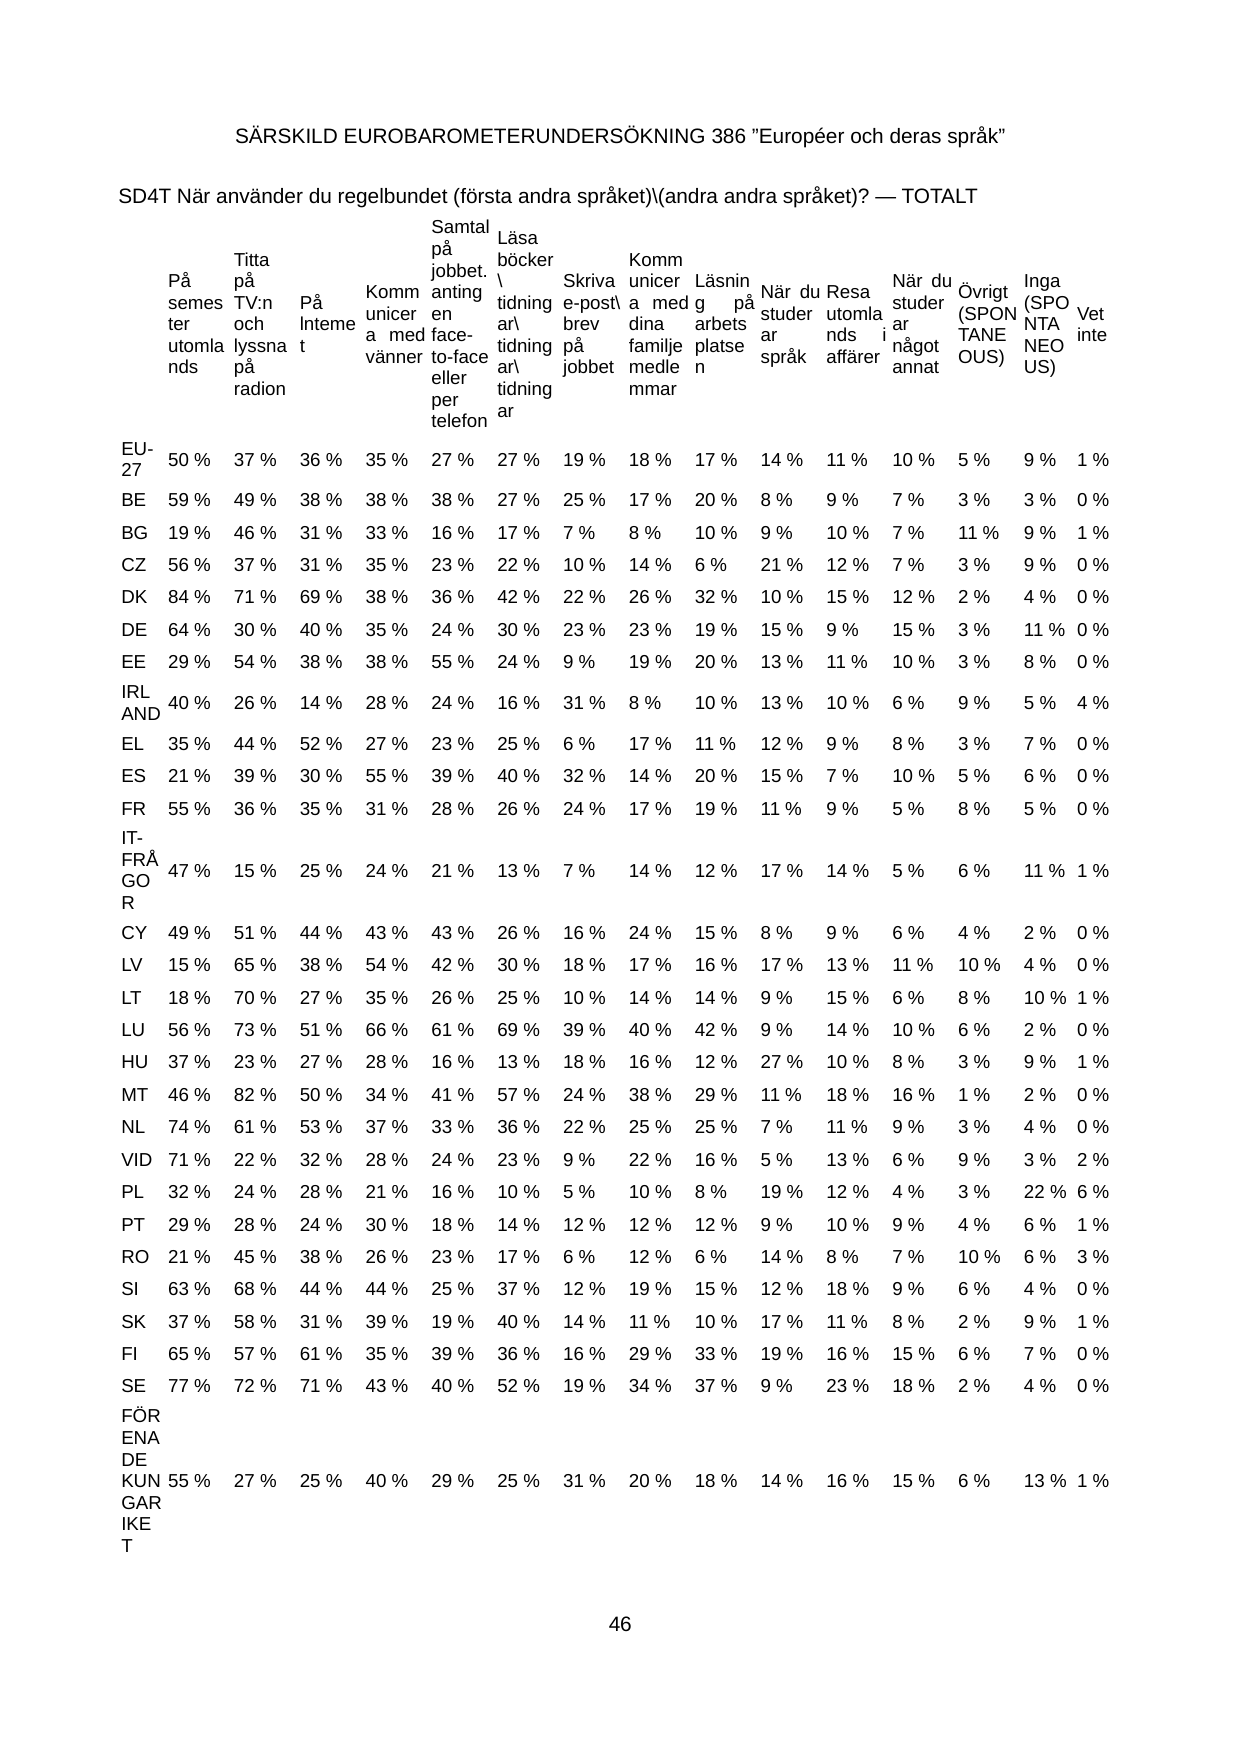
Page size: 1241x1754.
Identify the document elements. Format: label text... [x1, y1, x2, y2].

table_cell 0 % [1074, 613, 1121, 646]
table_cell 30 % [494, 613, 560, 646]
table_cell 8 % [955, 981, 1021, 1013]
table_cell 11 % [823, 435, 889, 484]
table_cell 24 % [494, 646, 560, 678]
table_cell 68 % [231, 1273, 297, 1305]
table_cell 43 % [363, 916, 428, 949]
table_cell 17 % [494, 1240, 560, 1273]
table_cell 36 % [428, 581, 494, 613]
table_cell 19 % [758, 1338, 823, 1370]
table_cell 9 % [823, 916, 889, 949]
table_cell 11 % [758, 1078, 823, 1111]
table_cell 16 % [428, 516, 494, 548]
table_cell 25 % [494, 1402, 560, 1559]
table_cell 6 % [955, 1402, 1021, 1559]
table_cell 28 % [428, 792, 494, 824]
table_cell NL [118, 1111, 165, 1143]
table_cell 40 % [297, 613, 362, 646]
table_cell 9 % [1021, 435, 1074, 484]
table_cell 26 % [494, 916, 560, 949]
table_cell 25 % [428, 1273, 494, 1305]
table_cell 31 % [560, 678, 626, 727]
table_cell 0 % [1074, 549, 1121, 581]
table_cell 19 % [758, 1176, 823, 1208]
table_cell 1 % [1074, 435, 1121, 484]
table_cell 1 % [1074, 824, 1121, 916]
table_cell 25 % [297, 1402, 362, 1559]
table_cell 9 % [560, 646, 626, 678]
table_cell 0 % [1074, 1014, 1121, 1046]
table_cell 16 % [692, 1143, 757, 1176]
table_cell 35 % [297, 792, 362, 824]
table_cell 25 % [626, 1111, 692, 1143]
table_cell 55 % [165, 1402, 231, 1559]
table_cell 6 % [889, 678, 955, 727]
table_cell 11 % [1021, 824, 1074, 916]
table_cell 3 % [955, 646, 1021, 678]
table_cell 12 % [889, 581, 955, 613]
table_cell 44 % [231, 727, 297, 759]
table_cell 6 % [560, 1240, 626, 1273]
table_cell 61 % [428, 1014, 494, 1046]
table_cell 24 % [560, 1078, 626, 1111]
table_cell 11 % [626, 1305, 692, 1337]
table_cell 38 % [363, 581, 428, 613]
text SD4T När använder du regelbundet (första andra språket)\(andra andra språket)? — TOTALT [118, 183, 1122, 207]
table_cell 8 % [955, 792, 1021, 824]
table_cell 37 % [494, 1273, 560, 1305]
table_cell 3 % [955, 613, 1021, 646]
table_cell 0 % [1074, 1370, 1121, 1402]
table_cell 55 % [165, 792, 231, 824]
table_cell 28 % [231, 1208, 297, 1240]
table_cell 3 % [955, 727, 1021, 759]
table_cell 25 % [692, 1111, 757, 1143]
table_header Vet inte [1074, 213, 1121, 435]
table_cell 23 % [428, 1240, 494, 1273]
table_cell 37 % [165, 1305, 231, 1337]
table_cell 70 % [231, 981, 297, 1013]
table_cell 2 % [955, 1305, 1021, 1337]
table_cell 50 % [297, 1078, 362, 1111]
table_cell 15 % [758, 760, 823, 792]
table_cell 3 % [1074, 1240, 1121, 1273]
table_cell 6 % [1021, 1240, 1074, 1273]
table_cell 23 % [823, 1370, 889, 1402]
table_cell 43 % [428, 916, 494, 949]
table_cell 56 % [165, 549, 231, 581]
table_cell 61 % [231, 1111, 297, 1143]
table_cell CZ [118, 549, 165, 581]
table_cell 35 % [363, 981, 428, 1013]
table_cell 14 % [823, 1014, 889, 1046]
table_cell 6 % [692, 549, 757, 581]
table_cell 19 % [165, 516, 231, 548]
table_cell 47 % [165, 824, 231, 916]
table_cell 64 % [165, 613, 231, 646]
table_cell 24 % [363, 824, 428, 916]
table_cell 27 % [297, 1046, 362, 1078]
table_header Läsa böcker\tidningar\tidningar\tidningar [494, 213, 560, 435]
table_cell 15 % [692, 1273, 757, 1305]
table_cell 9 % [823, 613, 889, 646]
table_cell 15 % [231, 824, 297, 916]
table_cell 20 % [692, 760, 757, 792]
table_cell 1 % [1074, 516, 1121, 548]
table_cell 25 % [560, 484, 626, 516]
table_cell 0 % [1074, 646, 1121, 678]
table_cell 46 % [231, 516, 297, 548]
table_cell 61 % [297, 1338, 362, 1370]
table_cell 35 % [165, 727, 231, 759]
table_cell 15 % [823, 581, 889, 613]
table_cell 16 % [626, 1046, 692, 1078]
table_cell 56 % [165, 1014, 231, 1046]
table_cell 46 % [165, 1078, 231, 1111]
table_cell 28 % [363, 1046, 428, 1078]
table_cell 12 % [823, 1176, 889, 1208]
table_cell 0 % [1074, 1338, 1121, 1370]
table_cell 30 % [297, 760, 362, 792]
table_cell 29 % [428, 1402, 494, 1559]
table_cell 10 % [889, 435, 955, 484]
table_cell 10 % [560, 549, 626, 581]
table_cell 1 % [1074, 1305, 1121, 1337]
table_cell 52 % [494, 1370, 560, 1402]
table_cell 36 % [494, 1338, 560, 1370]
table_cell 45 % [231, 1240, 297, 1273]
table_cell 10 % [626, 1176, 692, 1208]
table_cell 24 % [428, 1143, 494, 1176]
table_cell 17 % [758, 1305, 823, 1337]
table_cell 71 % [231, 581, 297, 613]
table_cell 24 % [231, 1176, 297, 1208]
table_cell 22 % [1021, 1176, 1074, 1208]
table_cell 10 % [758, 581, 823, 613]
table_cell 9 % [1021, 549, 1074, 581]
table_cell 33 % [692, 1338, 757, 1370]
table_cell 73 % [231, 1014, 297, 1046]
table_cell 10 % [494, 1176, 560, 1208]
table_cell 31 % [363, 792, 428, 824]
table_cell CY [118, 916, 165, 949]
table_cell 51 % [231, 916, 297, 949]
table_cell 54 % [363, 949, 428, 981]
table_cell 9 % [758, 1370, 823, 1402]
table_cell 36 % [494, 1111, 560, 1143]
table_cell 19 % [692, 792, 757, 824]
table_cell BE [118, 484, 165, 516]
table_cell 6 % [560, 727, 626, 759]
table_cell 8 % [823, 1240, 889, 1273]
table_cell 41 % [428, 1078, 494, 1111]
table_cell 8 % [1021, 646, 1074, 678]
table_cell 82 % [231, 1078, 297, 1111]
table_cell 2 % [1074, 1143, 1121, 1176]
table_cell 42 % [494, 581, 560, 613]
table_cell 10 % [823, 1208, 889, 1240]
table_header Skriva e-post\brev på jobbet [560, 213, 626, 435]
table_cell 13 % [758, 678, 823, 727]
table_cell 39 % [560, 1014, 626, 1046]
table_cell 35 % [363, 1338, 428, 1370]
table_cell 7 % [889, 1240, 955, 1273]
table_cell 6 % [889, 981, 955, 1013]
table_cell 59 % [165, 484, 231, 516]
table_cell 38 % [297, 949, 362, 981]
table_cell 13 % [1021, 1402, 1074, 1559]
table_cell 17 % [692, 435, 757, 484]
table_cell 55 % [363, 760, 428, 792]
table_cell 0 % [1074, 727, 1121, 759]
table_cell 15 % [823, 981, 889, 1013]
table_cell 7 % [889, 484, 955, 516]
table_cell 4 % [1021, 1111, 1074, 1143]
table_cell 24 % [428, 613, 494, 646]
table_cell 6 % [692, 1240, 757, 1273]
table_cell 8 % [758, 484, 823, 516]
table_header [118, 213, 165, 435]
table_cell 33 % [428, 1111, 494, 1143]
table_cell 51 % [297, 1014, 362, 1046]
table_cell 18 % [692, 1402, 757, 1559]
table_cell 40 % [428, 1370, 494, 1402]
table_cell 36 % [297, 435, 362, 484]
table_cell 71 % [165, 1143, 231, 1176]
table_cell 36 % [231, 792, 297, 824]
table_cell 9 % [955, 678, 1021, 727]
table_cell 5 % [758, 1143, 823, 1176]
table_cell 49 % [231, 484, 297, 516]
table_cell 4 % [1021, 1273, 1074, 1305]
table_cell 34 % [363, 1078, 428, 1111]
table_cell 21 % [363, 1176, 428, 1208]
table_cell 7 % [889, 516, 955, 548]
table_cell 23 % [428, 727, 494, 759]
table_cell 27 % [494, 435, 560, 484]
table_cell 40 % [494, 760, 560, 792]
table_cell 29 % [165, 1208, 231, 1240]
table_cell 17 % [626, 727, 692, 759]
table_cell 16 % [560, 1338, 626, 1370]
table_cell 14 % [823, 824, 889, 916]
table_header Kommunicera med dina familjemedlemmar [626, 213, 692, 435]
table_cell 37 % [692, 1370, 757, 1402]
table_cell 39 % [428, 760, 494, 792]
table_cell 40 % [363, 1402, 428, 1559]
table_cell 14 % [626, 824, 692, 916]
table_cell 8 % [889, 727, 955, 759]
table_cell 9 % [560, 1143, 626, 1176]
table_cell 9 % [758, 516, 823, 548]
table_cell 34 % [626, 1370, 692, 1402]
table_cell 7 % [560, 516, 626, 548]
table_cell 5 % [955, 760, 1021, 792]
table_header Inga (SPONTANEOUS) [1021, 213, 1074, 435]
table_cell 17 % [626, 792, 692, 824]
table_cell 15 % [165, 949, 231, 981]
table_cell 37 % [165, 1046, 231, 1078]
table_header Resa utomlands i affärer [823, 213, 889, 435]
table_cell 65 % [165, 1338, 231, 1370]
table_cell 16 % [428, 1176, 494, 1208]
table_cell 7 % [1021, 1338, 1074, 1370]
table_cell 19 % [692, 613, 757, 646]
table_cell 12 % [758, 1273, 823, 1305]
table_cell 10 % [955, 949, 1021, 981]
table_cell EU-27 [118, 435, 165, 484]
table_cell 8 % [889, 1046, 955, 1078]
table_cell 3 % [955, 484, 1021, 516]
table_cell 1 % [955, 1078, 1021, 1111]
table_cell 6 % [955, 1014, 1021, 1046]
table_cell 32 % [297, 1143, 362, 1176]
table_cell 3 % [955, 1046, 1021, 1078]
table_cell 18 % [823, 1273, 889, 1305]
table_cell 5 % [560, 1176, 626, 1208]
table_cell 38 % [363, 646, 428, 678]
table_cell 2 % [955, 1370, 1021, 1402]
table_cell 16 % [692, 949, 757, 981]
table_cell 16 % [494, 678, 560, 727]
table_cell 11 % [889, 949, 955, 981]
table_cell 27 % [297, 981, 362, 1013]
table_cell 52 % [297, 727, 362, 759]
table_cell 23 % [428, 549, 494, 581]
table_cell 4 % [1021, 1370, 1074, 1402]
table_cell 18 % [560, 949, 626, 981]
table_cell 63 % [165, 1273, 231, 1305]
table_cell 1 % [1074, 1402, 1121, 1559]
table_cell 14 % [626, 549, 692, 581]
table_cell 40 % [626, 1014, 692, 1046]
table_cell 19 % [626, 646, 692, 678]
table_cell DE [118, 613, 165, 646]
table_cell 12 % [692, 1208, 757, 1240]
table_cell EL [118, 727, 165, 759]
table_cell 27 % [363, 727, 428, 759]
table_cell 10 % [692, 516, 757, 548]
table_cell 27 % [428, 435, 494, 484]
table_cell 21 % [428, 824, 494, 916]
table_cell 9 % [823, 727, 889, 759]
table_cell 10 % [692, 1305, 757, 1337]
table_cell 9 % [889, 1273, 955, 1305]
table_cell 24 % [560, 792, 626, 824]
table_cell 53 % [297, 1111, 362, 1143]
table_cell 22 % [231, 1143, 297, 1176]
table_cell VID [118, 1143, 165, 1176]
table_cell 3 % [1021, 484, 1074, 516]
table_cell 28 % [363, 1143, 428, 1176]
table_cell 9 % [1021, 1305, 1074, 1337]
table_cell 10 % [560, 981, 626, 1013]
table_cell 14 % [494, 1208, 560, 1240]
table_cell 12 % [626, 1208, 692, 1240]
table_cell 20 % [692, 484, 757, 516]
table_header Läsning på arbetsplatsen [692, 213, 757, 435]
table_header På lntemet [297, 213, 362, 435]
table_cell 10 % [889, 760, 955, 792]
table_cell 6 % [955, 1338, 1021, 1370]
table_cell 14 % [626, 981, 692, 1013]
table_cell 7 % [560, 824, 626, 916]
table_cell 14 % [758, 1402, 823, 1559]
table_cell 49 % [165, 916, 231, 949]
table_cell 40 % [494, 1305, 560, 1337]
table_cell 21 % [758, 549, 823, 581]
table_cell 0 % [1074, 1078, 1121, 1111]
table_cell FÖRENADE KUNGARIKET [118, 1402, 165, 1559]
table_cell 0 % [1074, 792, 1121, 824]
table_cell 11 % [955, 516, 1021, 548]
table_cell 26 % [428, 981, 494, 1013]
table_cell 21 % [165, 760, 231, 792]
table_cell 31 % [297, 549, 362, 581]
table_cell DK [118, 581, 165, 613]
table_cell 23 % [626, 613, 692, 646]
table_cell 15 % [758, 613, 823, 646]
table_cell LV [118, 949, 165, 981]
table_cell FR [118, 792, 165, 824]
table_cell 6 % [1021, 1208, 1074, 1240]
table_cell 5 % [1021, 792, 1074, 824]
table_cell 84 % [165, 581, 231, 613]
table_cell 72 % [231, 1370, 297, 1402]
table_cell PT [118, 1208, 165, 1240]
table_cell 6 % [955, 824, 1021, 916]
table_cell 13 % [758, 646, 823, 678]
table_cell 2 % [1021, 916, 1074, 949]
table_cell 12 % [758, 727, 823, 759]
table_cell 17 % [626, 949, 692, 981]
table_cell 55 % [428, 646, 494, 678]
table_cell 3 % [955, 1176, 1021, 1208]
table_cell 13 % [823, 949, 889, 981]
table_cell 35 % [363, 435, 428, 484]
table_cell 9 % [823, 792, 889, 824]
table_cell LT [118, 981, 165, 1013]
table_cell 31 % [560, 1402, 626, 1559]
table_cell 9 % [758, 1014, 823, 1046]
table_cell 18 % [428, 1208, 494, 1240]
table_cell 21 % [165, 1240, 231, 1273]
table_cell 65 % [231, 949, 297, 981]
table_cell 66 % [363, 1014, 428, 1046]
table_cell 25 % [494, 981, 560, 1013]
table_cell 69 % [494, 1014, 560, 1046]
table_cell 11 % [823, 1111, 889, 1143]
table_cell 12 % [560, 1273, 626, 1305]
table_cell 4 % [1074, 678, 1121, 727]
table_cell 14 % [297, 678, 362, 727]
table_cell 57 % [231, 1338, 297, 1370]
table_cell IRLAND [118, 678, 165, 727]
table_cell 7 % [758, 1111, 823, 1143]
table_cell 38 % [297, 646, 362, 678]
table_cell 4 % [1021, 581, 1074, 613]
table_cell 12 % [823, 549, 889, 581]
table_cell 15 % [692, 916, 757, 949]
table_cell 14 % [758, 1240, 823, 1273]
table_cell 11 % [692, 727, 757, 759]
table_cell 7 % [1021, 727, 1074, 759]
table_cell 16 % [560, 916, 626, 949]
table_cell 18 % [165, 981, 231, 1013]
table_cell 39 % [363, 1305, 428, 1337]
table_cell 57 % [494, 1078, 560, 1111]
table_cell 5 % [889, 792, 955, 824]
table_cell 8 % [758, 916, 823, 949]
table_cell 10 % [1021, 981, 1074, 1013]
table_cell 12 % [626, 1240, 692, 1273]
table_cell 3 % [1021, 1143, 1074, 1176]
table_header Övrigt (SPONTANEOUS) [955, 213, 1021, 435]
table_cell 6 % [1074, 1176, 1121, 1208]
table_cell 29 % [626, 1338, 692, 1370]
table_cell 10 % [889, 1014, 955, 1046]
table_cell 3 % [955, 1111, 1021, 1143]
table_cell 1 % [1074, 1046, 1121, 1078]
table_cell 17 % [758, 949, 823, 981]
table_cell 10 % [955, 1240, 1021, 1273]
table_header På semester utomlands [165, 213, 231, 435]
table_cell 22 % [494, 549, 560, 581]
table_cell 9 % [758, 981, 823, 1013]
table_cell 22 % [560, 581, 626, 613]
table_cell 11 % [823, 646, 889, 678]
table_cell RO [118, 1240, 165, 1273]
table_cell 20 % [626, 1402, 692, 1559]
table_cell 23 % [231, 1046, 297, 1078]
table_cell 5 % [955, 435, 1021, 484]
table_cell 30 % [363, 1208, 428, 1240]
table_cell 18 % [889, 1370, 955, 1402]
table_cell 5 % [889, 824, 955, 916]
table_cell 15 % [889, 1402, 955, 1559]
table_cell 32 % [692, 581, 757, 613]
table_cell 38 % [297, 484, 362, 516]
table_cell 4 % [1021, 949, 1074, 981]
table_cell 4 % [955, 1208, 1021, 1240]
table_cell 18 % [626, 435, 692, 484]
table_cell 14 % [692, 981, 757, 1013]
table_cell 37 % [231, 549, 297, 581]
table_cell LU [118, 1014, 165, 1046]
table_cell 18 % [823, 1078, 889, 1111]
table_header När du studerar något annat [889, 213, 955, 435]
table_cell 35 % [363, 549, 428, 581]
table_cell 16 % [428, 1046, 494, 1078]
table_cell 32 % [560, 760, 626, 792]
table_cell 38 % [297, 1240, 362, 1273]
table_cell 14 % [758, 435, 823, 484]
table_cell 35 % [363, 613, 428, 646]
table_cell 11 % [1021, 613, 1074, 646]
table_cell 26 % [231, 678, 297, 727]
table_cell 0 % [1074, 949, 1121, 981]
table_cell 0 % [1074, 1273, 1121, 1305]
table_cell 30 % [231, 613, 297, 646]
table_cell 4 % [889, 1176, 955, 1208]
table_cell 9 % [1021, 1046, 1074, 1078]
table_cell 9 % [889, 1111, 955, 1143]
table_cell 30 % [494, 949, 560, 981]
table_cell 0 % [1074, 1111, 1121, 1143]
table_cell 16 % [823, 1402, 889, 1559]
table_header När du studerar språk [758, 213, 823, 435]
table_cell 17 % [626, 484, 692, 516]
table_cell 12 % [692, 824, 757, 916]
table_cell MT [118, 1078, 165, 1111]
table_cell 38 % [363, 484, 428, 516]
table_cell 17 % [494, 516, 560, 548]
table_cell 42 % [692, 1014, 757, 1046]
table_cell 9 % [955, 1143, 1021, 1176]
table_cell 26 % [626, 581, 692, 613]
table_cell 54 % [231, 646, 297, 678]
table_cell 17 % [758, 824, 823, 916]
table_cell 16 % [823, 1338, 889, 1370]
table_cell 0 % [1074, 581, 1121, 613]
table_cell 6 % [1021, 760, 1074, 792]
table_cell 24 % [428, 678, 494, 727]
table_cell 9 % [758, 1208, 823, 1240]
table_cell 44 % [363, 1273, 428, 1305]
table_cell 6 % [955, 1273, 1021, 1305]
table_cell 74 % [165, 1111, 231, 1143]
table_cell 6 % [889, 916, 955, 949]
table_cell 8 % [626, 516, 692, 548]
table_cell 58 % [231, 1305, 297, 1337]
table_cell 69 % [297, 581, 362, 613]
table_cell HU [118, 1046, 165, 1078]
table_cell SI [118, 1273, 165, 1305]
table_cell 10 % [823, 678, 889, 727]
table_cell 10 % [889, 646, 955, 678]
table_cell 2 % [955, 581, 1021, 613]
table_cell 9 % [823, 484, 889, 516]
table_cell 1 % [1074, 1208, 1121, 1240]
table_header Kommunicera med vänner [363, 213, 428, 435]
table_cell 39 % [231, 760, 297, 792]
table_cell 9 % [1021, 516, 1074, 548]
table_cell 27 % [494, 484, 560, 516]
table_cell FI [118, 1338, 165, 1370]
table_cell 14 % [560, 1305, 626, 1337]
table_cell 7 % [889, 549, 955, 581]
table_cell 2 % [1021, 1014, 1074, 1046]
table_cell 28 % [363, 678, 428, 727]
table_cell 27 % [231, 1402, 297, 1559]
table_cell 16 % [889, 1078, 955, 1111]
table_cell 0 % [1074, 760, 1121, 792]
table_cell EE [118, 646, 165, 678]
table_cell BG [118, 516, 165, 548]
table_cell 44 % [297, 916, 362, 949]
table_cell 39 % [428, 1338, 494, 1370]
table_cell 0 % [1074, 484, 1121, 516]
table_cell 8 % [889, 1305, 955, 1337]
table_cell IT-FRÅGOR [118, 824, 165, 916]
table_cell 9 % [889, 1208, 955, 1240]
table_cell 26 % [363, 1240, 428, 1273]
table_cell 25 % [494, 727, 560, 759]
table_cell ES [118, 760, 165, 792]
table_cell 3 % [955, 549, 1021, 581]
table_cell 5 % [1021, 678, 1074, 727]
table_cell 11 % [823, 1305, 889, 1337]
table_cell 13 % [823, 1143, 889, 1176]
table_cell 19 % [560, 435, 626, 484]
table_cell PL [118, 1176, 165, 1208]
table_cell 50 % [165, 435, 231, 484]
table_cell 15 % [889, 1338, 955, 1370]
table_cell 22 % [560, 1111, 626, 1143]
table_cell 37 % [231, 435, 297, 484]
table_cell 42 % [428, 949, 494, 981]
table_cell 18 % [560, 1046, 626, 1078]
table_cell 10 % [692, 678, 757, 727]
table_cell 26 % [494, 792, 560, 824]
table_cell 13 % [494, 824, 560, 916]
table_cell 22 % [626, 1143, 692, 1176]
table_cell 8 % [626, 678, 692, 727]
table_cell 4 % [955, 916, 1021, 949]
table_cell 71 % [297, 1370, 362, 1402]
table_cell 31 % [297, 1305, 362, 1337]
table_cell 33 % [363, 516, 428, 548]
table_cell 14 % [626, 760, 692, 792]
table_cell 29 % [692, 1078, 757, 1111]
table_cell 19 % [626, 1273, 692, 1305]
table_cell 15 % [889, 613, 955, 646]
table_cell 28 % [297, 1176, 362, 1208]
table_cell 24 % [626, 916, 692, 949]
table_cell 6 % [889, 1143, 955, 1176]
table_cell 13 % [494, 1046, 560, 1078]
table_cell 2 % [1021, 1078, 1074, 1111]
table_cell 19 % [560, 1370, 626, 1402]
table_cell 37 % [363, 1111, 428, 1143]
table_cell 43 % [363, 1370, 428, 1402]
table_cell 11 % [758, 792, 823, 824]
table_cell 32 % [165, 1176, 231, 1208]
table_cell 25 % [297, 824, 362, 916]
table_cell 24 % [297, 1208, 362, 1240]
table_cell 23 % [560, 613, 626, 646]
table_cell 44 % [297, 1273, 362, 1305]
table_cell 23 % [494, 1143, 560, 1176]
table_header Samtal på jobbet. antingen face-to-face eller per telefon [428, 213, 494, 435]
table_cell 7 % [823, 760, 889, 792]
table_cell 40 % [165, 678, 231, 727]
table_cell 12 % [692, 1046, 757, 1078]
table_cell 27 % [758, 1046, 823, 1078]
table_cell 10 % [823, 1046, 889, 1078]
table_cell 19 % [428, 1305, 494, 1337]
table_cell SE [118, 1370, 165, 1402]
table_cell 12 % [560, 1208, 626, 1240]
table_cell 38 % [626, 1078, 692, 1111]
table_cell 29 % [165, 646, 231, 678]
table_cell 77 % [165, 1370, 231, 1402]
table_header Titta på TV:n och lyssna på radion [231, 213, 297, 435]
table_cell 10 % [823, 516, 889, 548]
table_cell 31 % [297, 516, 362, 548]
table_cell 0 % [1074, 916, 1121, 949]
table_cell 8 % [692, 1176, 757, 1208]
table_cell 38 % [428, 484, 494, 516]
table_cell 1 % [1074, 981, 1121, 1013]
table_cell 20 % [692, 646, 757, 678]
table_cell SK [118, 1305, 165, 1337]
